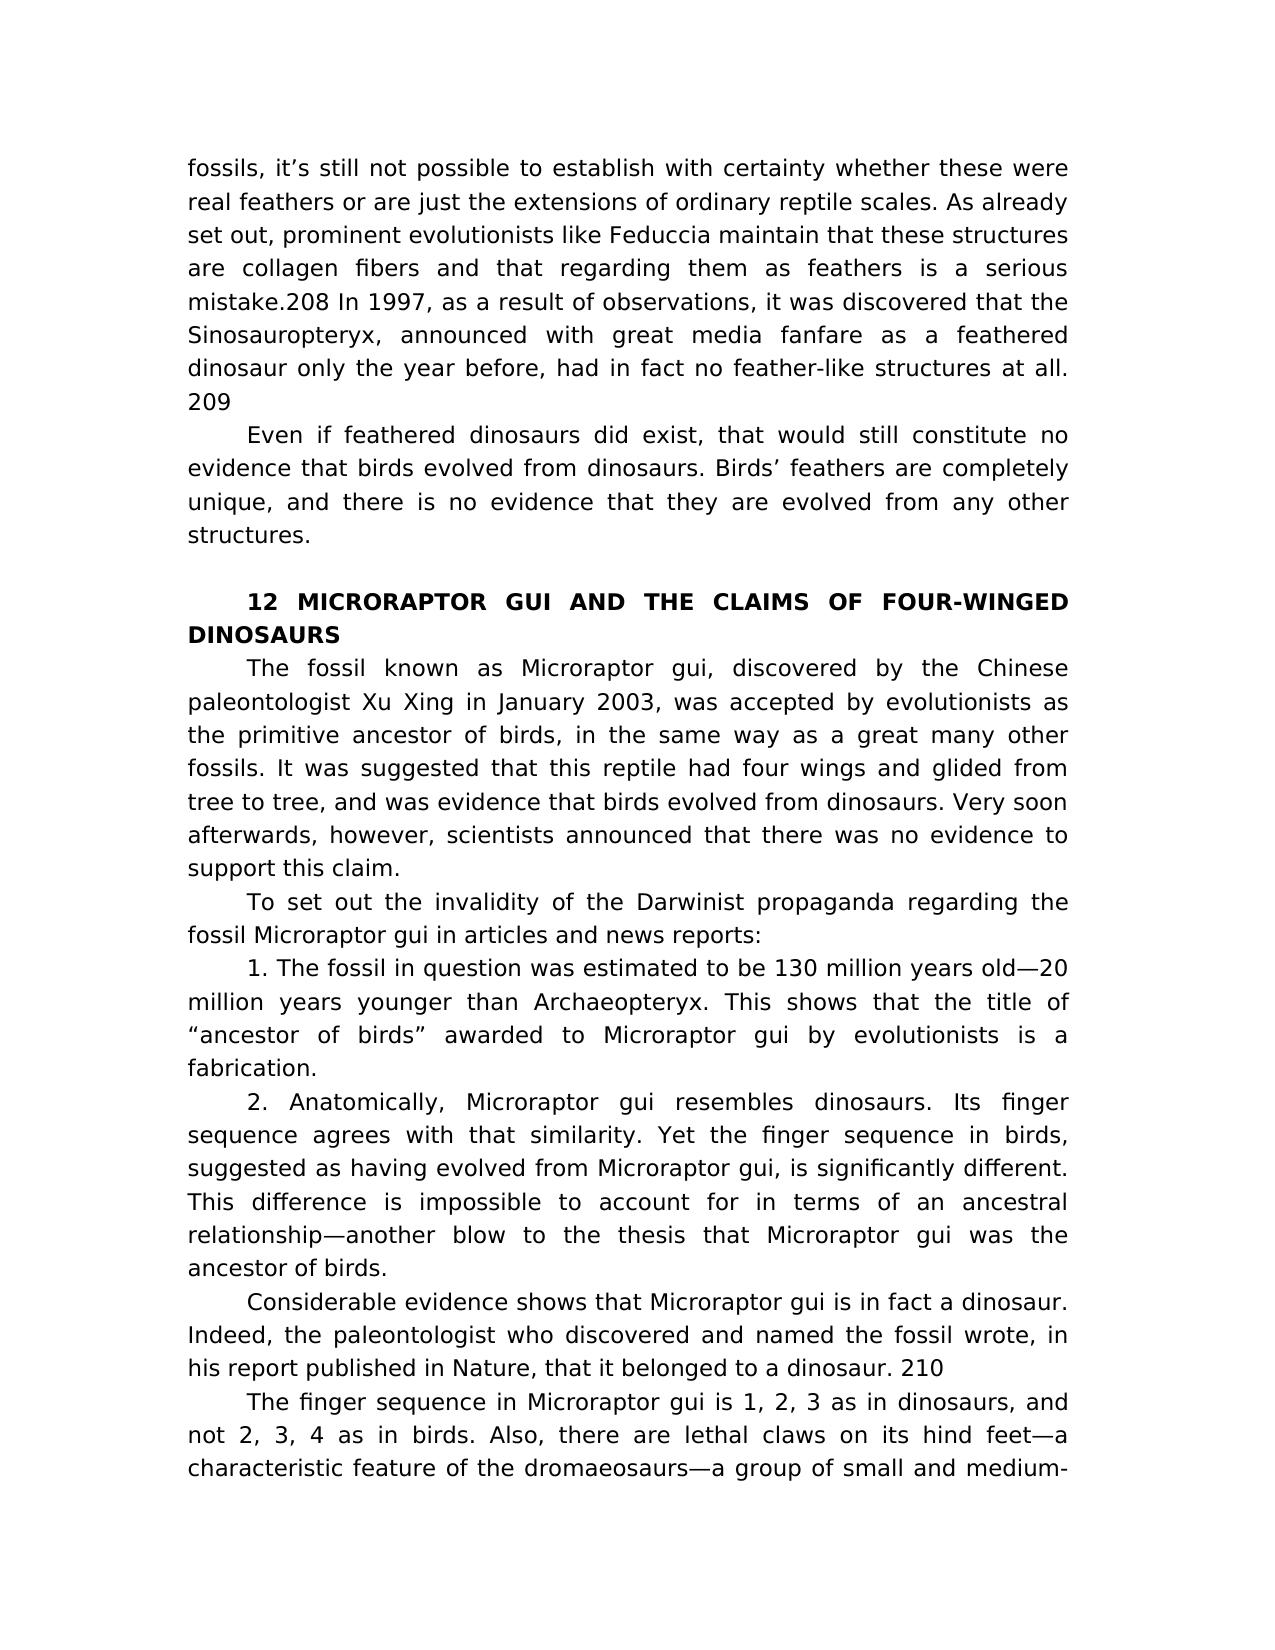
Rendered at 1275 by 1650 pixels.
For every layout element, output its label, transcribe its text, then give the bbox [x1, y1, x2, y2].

text 12 MICRORAPTOR GUI AND THE CLAIMS OF FOUR-WINGED DINOSAURS [187, 583, 1070, 650]
text 2. Anatomically, Microraptor gui resembles dinosaurs. Its finger sequence agrees with that similarity. Yet the finger sequence in birds, suggested as having evolved from Microraptor gui, is significantly different. This difference is impossible to account for in terms of an ancestral relationship—another blow to the thesis that Microraptor gui was the ancestor of birds. [187, 1083, 1070, 1283]
text The finger sequence in Microraptor gui is 1, 2, 3 as in dinosaurs, and not 2, 3, 4 as in birds. Also, there are lethal claws on its hind feet—a characteristic feature of the dromaeosaurs—a group of small and medium- [187, 1383, 1070, 1483]
text Considerable evidence shows that Microraptor gui is in fact a dinosaur. Indeed, the paleontologist who discovered and named the fossil wrote, in his report published in Nature, that it belonged to a dinosaur. 210 [187, 1283, 1070, 1383]
text Even if feathered dinosaurs did exist, that would still constitute no evidence that birds evolved from dinosaurs. Birds’ feathers are completely unique, and there is no evidence that they are evolved from any other structures. [187, 417, 1070, 550]
text The fossil known as Microraptor gui, discovered by the Chinese paleontologist Xu Xing in January 2003, was accepted by evolutionists as the primitive ancestor of birds, in the same way as a great many other fossils. It was suggested that this reptile had four wings and glided from tree to tree, and was evidence that birds evolved from dinosaurs. Very soon afterwards, however, scientists announced that there was no evidence to support this claim. [187, 650, 1070, 883]
text fossils, it’s still not possible to establish with certainty whether these were real feathers or are just the extensions of ordinary reptile scales. As already set out, prominent evolutionists like Feduccia maintain that these structures are collagen fibers and that regarding them as feathers is a serious mistake.208 In 1997, as a result of observations, it was discovered that the Sinosauropteryx, announced with great media fanfare as a feathered dinosaur only the year before, had in fact no feather-like structures at all. 209 [187, 150, 1070, 417]
text 1. The fossil in question was estimated to be 130 million years old—20 million years younger than Archaeopteryx. This shows that the title of “ancestor of birds” awarded to Microraptor gui by evolutionists is a fabrication. [187, 950, 1070, 1083]
text To set out the invalidity of the Darwinist propaganda regarding the fossil Microraptor gui in articles and news reports: [187, 883, 1070, 950]
